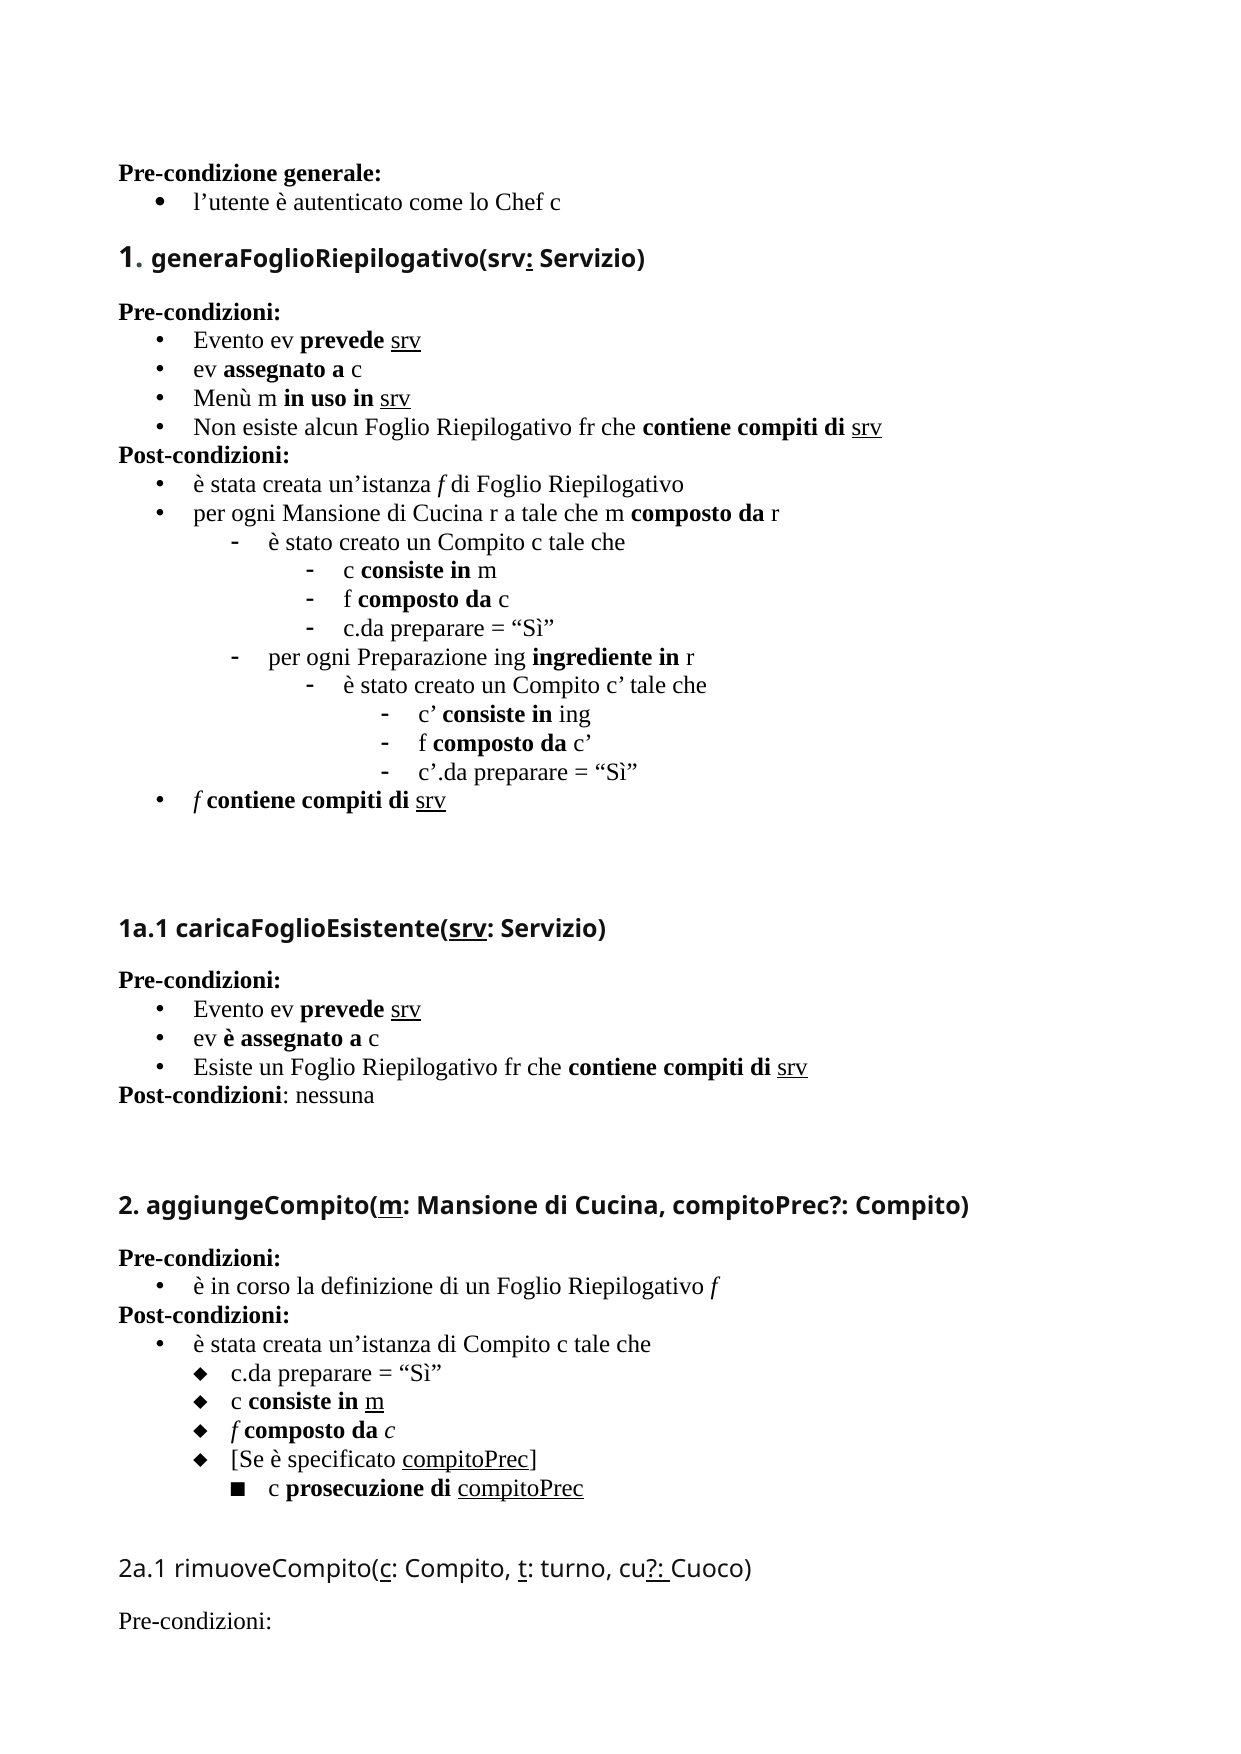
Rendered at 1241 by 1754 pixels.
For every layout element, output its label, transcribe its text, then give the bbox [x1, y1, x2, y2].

subtitle 2. aggiungeCompito(m: Mansione di Cucina, compitoPrec?: Compito) [118, 1188, 1122, 1222]
text Post-condizioni: nessuna [118, 1081, 1122, 1109]
list è stato creato un Compito c tale che [231, 527, 1122, 555]
list ev assegnato a c [156, 354, 1122, 383]
text Pre-condizioni: [118, 966, 1122, 994]
list c consiste in m [193, 1386, 1122, 1415]
list c.da preparare = “Sì” [193, 1358, 1122, 1386]
subtitle 1. generaFoglioRiepilogativo(srv: Servizio) [118, 236, 1122, 276]
list per ogni Preparazione ing ingrediente in r [231, 642, 1122, 670]
text Post-condizioni: [118, 1300, 1122, 1329]
text Pre-condizioni: [118, 297, 1122, 325]
list c consiste in m [306, 555, 1122, 584]
list [Se è specificato compitoPrec] [193, 1444, 1122, 1473]
list c.da preparare = “Sì” [306, 613, 1122, 642]
text Pre-condizioni: [118, 1606, 1122, 1634]
list Menù m in uso in srv [156, 383, 1122, 412]
list l’utente è autenticato come lo Chef c [156, 187, 1122, 215]
list è in corso la definizione di un Foglio Riepilogativo f [156, 1271, 1122, 1300]
list è stata creata un’istanza f di Foglio Riepilogativo [156, 469, 1122, 498]
list f composto da c’ [381, 728, 1122, 757]
list Non esiste alcun Foglio Riepilogativo fr che contiene compiti di srv [156, 412, 1122, 440]
subtitle 2a.1 rimuoveCompito(c: Compito, t: turno, cu?: Cuoco) [118, 1551, 1122, 1585]
list f composto da c [193, 1415, 1122, 1444]
list f contiene compiti di srv [156, 785, 1122, 814]
list Evento ev prevede srv [156, 994, 1122, 1023]
text Post-condizioni: [118, 440, 1122, 469]
subtitle 1a.1 caricaFoglioEsistente(srv: Servizio) [118, 911, 1122, 945]
list ev è assegnato a c [156, 1023, 1122, 1052]
list c’ consiste in ing [381, 699, 1122, 728]
list c prosecuzione di compitoPrec [231, 1473, 1122, 1501]
list Esiste un Foglio Riepilogativo fr che contiene compiti di srv [156, 1052, 1122, 1081]
list è stato creato un Compito c’ tale che [306, 670, 1122, 699]
list f composto da c [306, 584, 1122, 613]
text Pre-condizioni: [118, 1243, 1122, 1271]
list è stata creata un’istanza di Compito c tale che [156, 1329, 1122, 1358]
text Pre-condizione generale: [118, 158, 1122, 187]
list c’.da preparare = “Sì” [381, 757, 1122, 785]
list per ogni Mansione di Cucina r a tale che m composto da r [156, 498, 1122, 527]
list Evento ev prevede srv [156, 325, 1122, 354]
